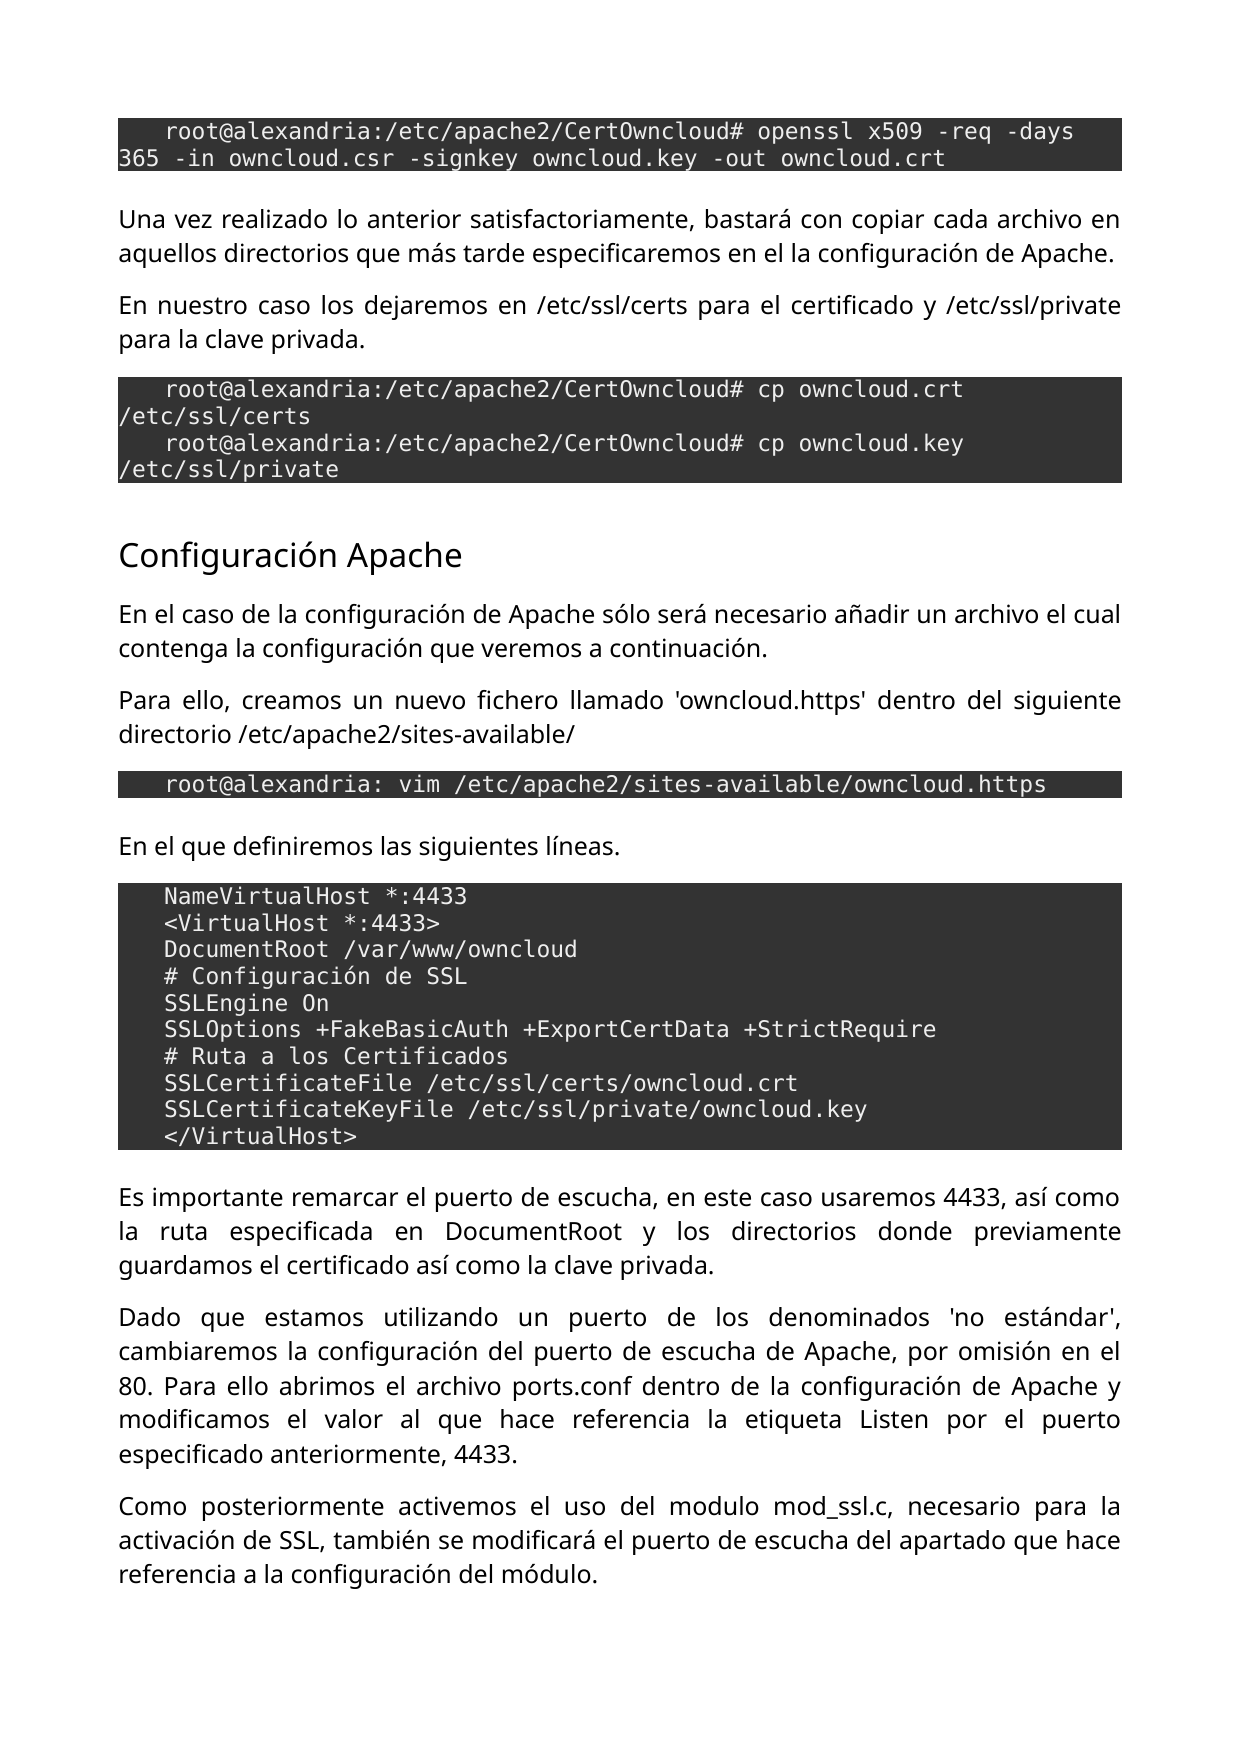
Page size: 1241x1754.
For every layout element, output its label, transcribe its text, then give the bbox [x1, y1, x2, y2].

text </VirtualHost> [118, 1123, 1122, 1150]
text DocumentRoot /var/www/owncloud [118, 936, 1122, 963]
text root@alexandria:/etc/apache2/CertOwncloud# cp owncloud.key /etc/ssl/private [118, 430, 1122, 483]
text SSLCertificateFile /etc/ssl/certs/owncloud.crt [118, 1070, 1122, 1096]
text En el que definiremos las siguientes líneas. [118, 828, 1122, 862]
subtitle Configuración Apache [118, 532, 1122, 578]
text root@alexandria:/etc/apache2/CertOwncloud# cp owncloud.crt /etc/ssl/certs [118, 377, 1122, 430]
text En el caso de la configuración de Apache sólo será necesario añadir un archivo el cual contenga la configuración que veremos a continuación. [118, 596, 1122, 664]
text root@alexandria:/etc/apache2/CertOwncloud# openssl x509 -req -days 365 -in owncloud.csr -signkey owncloud.key -out owncloud.crt [118, 118, 1122, 171]
text Una vez realizado lo anterior satisfactoriamente, bastará con copiar cada archivo en aquellos directorios que más tarde especificaremos en el la configuración de Apache. [118, 201, 1122, 269]
text Como posteriormente activemos el uso del modulo mod_ssl.c, necesario para la activación de SSL, también se modificará el puerto de escucha del apartado que hace referencia a la configuración del módulo. [118, 1488, 1122, 1591]
text NameVirtualHost *:4433 [118, 883, 1122, 910]
text SSLOptions +FakeBasicAuth +ExportCertData +StrictRequire [118, 1016, 1122, 1043]
text SSLCertificateKeyFile /etc/ssl/private/owncloud.key [118, 1096, 1122, 1123]
text # Ruta a los Certificados [118, 1043, 1122, 1070]
text En nuestro caso los dejaremos en /etc/ssl/certs para el certificado y /etc/ssl/private para la clave privada. [118, 288, 1122, 356]
text Dado que estamos utilizando un puerto de los denominados 'no estándar', cambiaremos la configuración del puerto de escucha de Apache, por omisión en el 80. Para ello abrimos el archivo ports.conf dentro de la configuración de Apache y modificamos el valor al que hace referencia la etiqueta Listen por el puerto especificado anteriormente, 4433. [118, 1300, 1122, 1470]
text # Configuración de SSL [118, 963, 1122, 990]
text root@alexandria: vim /etc/apache2/sites-available/owncloud.https [118, 771, 1122, 798]
text Es importante remarcar el puerto de escucha, en este caso usaremos 4433, así como la ruta especificada en DocumentRoot y los directorios donde previamente guardamos el certificado así como la clave privada. [118, 1180, 1122, 1282]
text Para ello, creamos un nuevo fichero llamado 'owncloud.https' dentro del siguiente directorio /etc/apache2/sites-available/ [118, 682, 1122, 751]
text SSLEngine On [118, 990, 1122, 1016]
text <VirtualHost *:4433> [118, 910, 1122, 936]
